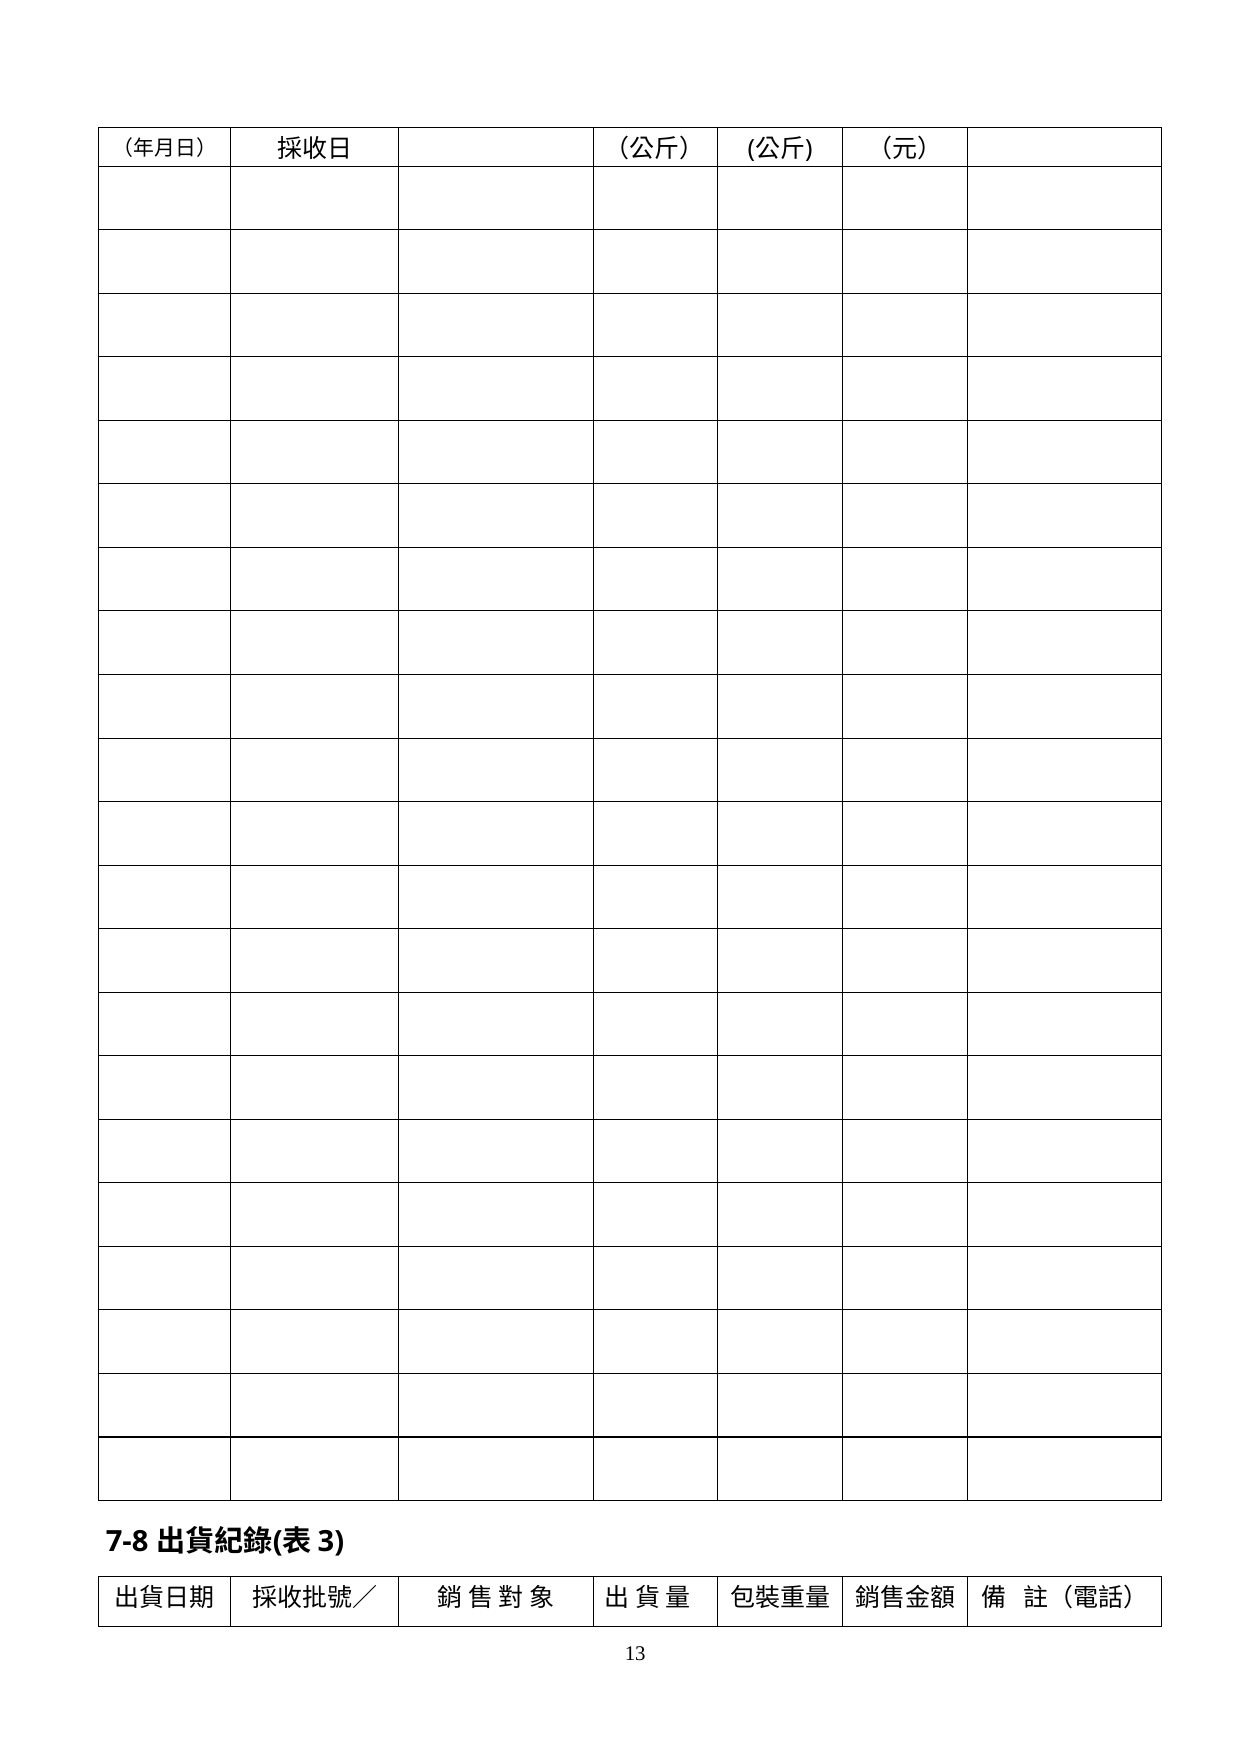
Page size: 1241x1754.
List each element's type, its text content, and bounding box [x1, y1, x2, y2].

table_cell [594, 484, 717, 547]
table_header 採收日 [231, 128, 398, 166]
table_cell [843, 1056, 967, 1119]
table_cell [99, 1374, 230, 1436]
table_cell [718, 993, 842, 1055]
table_cell [594, 1120, 717, 1182]
table_cell [594, 802, 717, 864]
table_cell [968, 675, 1161, 737]
table_cell [594, 1310, 717, 1373]
table_cell [231, 1247, 398, 1309]
table_cell [99, 294, 230, 356]
table_cell [843, 993, 967, 1055]
table_cell [99, 1120, 230, 1182]
table_header 銷 售 對 象 [399, 1577, 593, 1626]
table_cell [968, 1438, 1161, 1500]
table_cell [99, 1438, 230, 1500]
table_cell [968, 1247, 1161, 1309]
table_cell [231, 611, 398, 674]
table_cell [718, 611, 842, 674]
table_cell [399, 1056, 593, 1119]
table_cell [843, 739, 967, 801]
table_cell [718, 294, 842, 356]
table_cell [718, 167, 842, 229]
table_cell [718, 357, 842, 420]
table_cell [99, 1247, 230, 1309]
table_cell [231, 739, 398, 801]
table_cell [231, 1183, 398, 1246]
table_cell [594, 294, 717, 356]
table_cell [843, 611, 967, 674]
table_cell [718, 230, 842, 293]
table_header （年月日） [99, 128, 230, 166]
table_header (公斤) [718, 128, 842, 166]
table_cell [968, 1374, 1161, 1436]
table_cell [594, 548, 717, 610]
table_cell [968, 230, 1161, 293]
table_cell [718, 1247, 842, 1309]
table_cell [594, 739, 717, 801]
table_cell [231, 1120, 398, 1182]
table_cell [718, 421, 842, 483]
table_header 出 貨 量 [594, 1577, 717, 1626]
table_cell [399, 484, 593, 547]
table_cell [594, 1247, 717, 1309]
table_header [968, 128, 1161, 166]
table_cell [594, 167, 717, 229]
table_cell [99, 866, 230, 928]
table_header （元） [843, 128, 967, 166]
table_cell [99, 739, 230, 801]
table_cell [231, 548, 398, 610]
table_cell [968, 421, 1161, 483]
table_cell [968, 294, 1161, 356]
table_cell [399, 167, 593, 229]
table_cell [718, 929, 842, 992]
table_cell [99, 1056, 230, 1119]
table_cell [968, 1310, 1161, 1373]
table_cell [231, 167, 398, 229]
table_header [399, 128, 593, 166]
table_cell [399, 230, 593, 293]
table_cell [231, 1310, 398, 1373]
table_cell [843, 294, 967, 356]
table_cell [718, 866, 842, 928]
table_cell [231, 230, 398, 293]
table_cell [399, 1183, 593, 1246]
table_cell [718, 1438, 842, 1500]
table_cell [968, 929, 1161, 992]
table_cell [99, 167, 230, 229]
table_cell [99, 802, 230, 864]
table_cell [399, 421, 593, 483]
table_cell [718, 1056, 842, 1119]
table_cell [399, 611, 593, 674]
table_cell [399, 357, 593, 420]
table_header （公斤） [594, 128, 717, 166]
table_cell [99, 548, 230, 610]
table_cell [231, 484, 398, 547]
table_cell [843, 421, 967, 483]
table_cell [399, 294, 593, 356]
table_cell [594, 993, 717, 1055]
table_cell [231, 1374, 398, 1436]
table_cell [968, 167, 1161, 229]
table_cell [594, 357, 717, 420]
table_cell [718, 675, 842, 737]
table_cell [968, 866, 1161, 928]
table_cell [99, 611, 230, 674]
table_cell [843, 1183, 967, 1246]
table_cell [594, 866, 717, 928]
table_cell [594, 929, 717, 992]
table_cell [843, 802, 967, 864]
table_cell [231, 866, 398, 928]
table_cell [231, 357, 398, 420]
table_cell [718, 739, 842, 801]
table_cell [843, 167, 967, 229]
table_cell [968, 611, 1161, 674]
table_cell [594, 1438, 717, 1500]
table_cell [399, 675, 593, 737]
table_cell [231, 802, 398, 864]
table_cell [843, 866, 967, 928]
table_cell [968, 1120, 1161, 1182]
table_cell [718, 802, 842, 864]
table_cell [718, 1310, 842, 1373]
table_cell [231, 1438, 398, 1500]
table_header 銷售金額 [843, 1577, 967, 1626]
table_cell [843, 929, 967, 992]
table_cell [968, 357, 1161, 420]
table_header 採收批號／ [231, 1577, 398, 1626]
table_cell [843, 1247, 967, 1309]
table_cell [99, 675, 230, 737]
table_cell [399, 739, 593, 801]
table_cell [594, 1374, 717, 1436]
table_cell [594, 1056, 717, 1119]
text 7-8 出貨紀錄(表3) [62, 1501, 1152, 1576]
table_cell [99, 1310, 230, 1373]
table_cell [231, 421, 398, 483]
table_header 出貨日期 [99, 1577, 230, 1626]
table_cell [399, 866, 593, 928]
table_cell [968, 739, 1161, 801]
table_cell [399, 929, 593, 992]
table_cell [99, 230, 230, 293]
table_cell [968, 993, 1161, 1055]
table_cell [843, 230, 967, 293]
table_cell [718, 1374, 842, 1436]
table_cell [231, 993, 398, 1055]
table_cell [594, 421, 717, 483]
table_cell [843, 1310, 967, 1373]
table_cell [99, 993, 230, 1055]
table_cell [843, 1120, 967, 1182]
table_cell [99, 484, 230, 547]
table_cell [968, 484, 1161, 547]
table_cell [843, 1374, 967, 1436]
table_cell [968, 1183, 1161, 1246]
table_cell [594, 230, 717, 293]
table_cell [399, 1374, 593, 1436]
table_cell [231, 294, 398, 356]
table_cell [99, 1183, 230, 1246]
table_cell [99, 929, 230, 992]
table_cell [594, 1183, 717, 1246]
table_cell [843, 357, 967, 420]
table_cell [968, 548, 1161, 610]
table_cell [968, 1056, 1161, 1119]
table_cell [399, 802, 593, 864]
table_cell [231, 929, 398, 992]
table_cell [843, 675, 967, 737]
table_cell [843, 548, 967, 610]
table_header 包裝重量 [718, 1577, 842, 1626]
table_cell [843, 1438, 967, 1500]
table_cell [231, 675, 398, 737]
table_cell [399, 993, 593, 1055]
table_cell [99, 421, 230, 483]
table_cell [99, 357, 230, 420]
table_header 備 註（電話） [968, 1577, 1161, 1626]
table_cell [594, 675, 717, 737]
table_cell [399, 1438, 593, 1500]
table_cell [968, 802, 1161, 864]
table_cell [399, 1247, 593, 1309]
table_cell [718, 484, 842, 547]
table_cell [399, 548, 593, 610]
table_cell [399, 1120, 593, 1182]
table_cell [843, 484, 967, 547]
table_cell [231, 1056, 398, 1119]
table_cell [594, 611, 717, 674]
table_cell [718, 1183, 842, 1246]
table_cell [718, 548, 842, 610]
table_cell [718, 1120, 842, 1182]
table_cell [399, 1310, 593, 1373]
